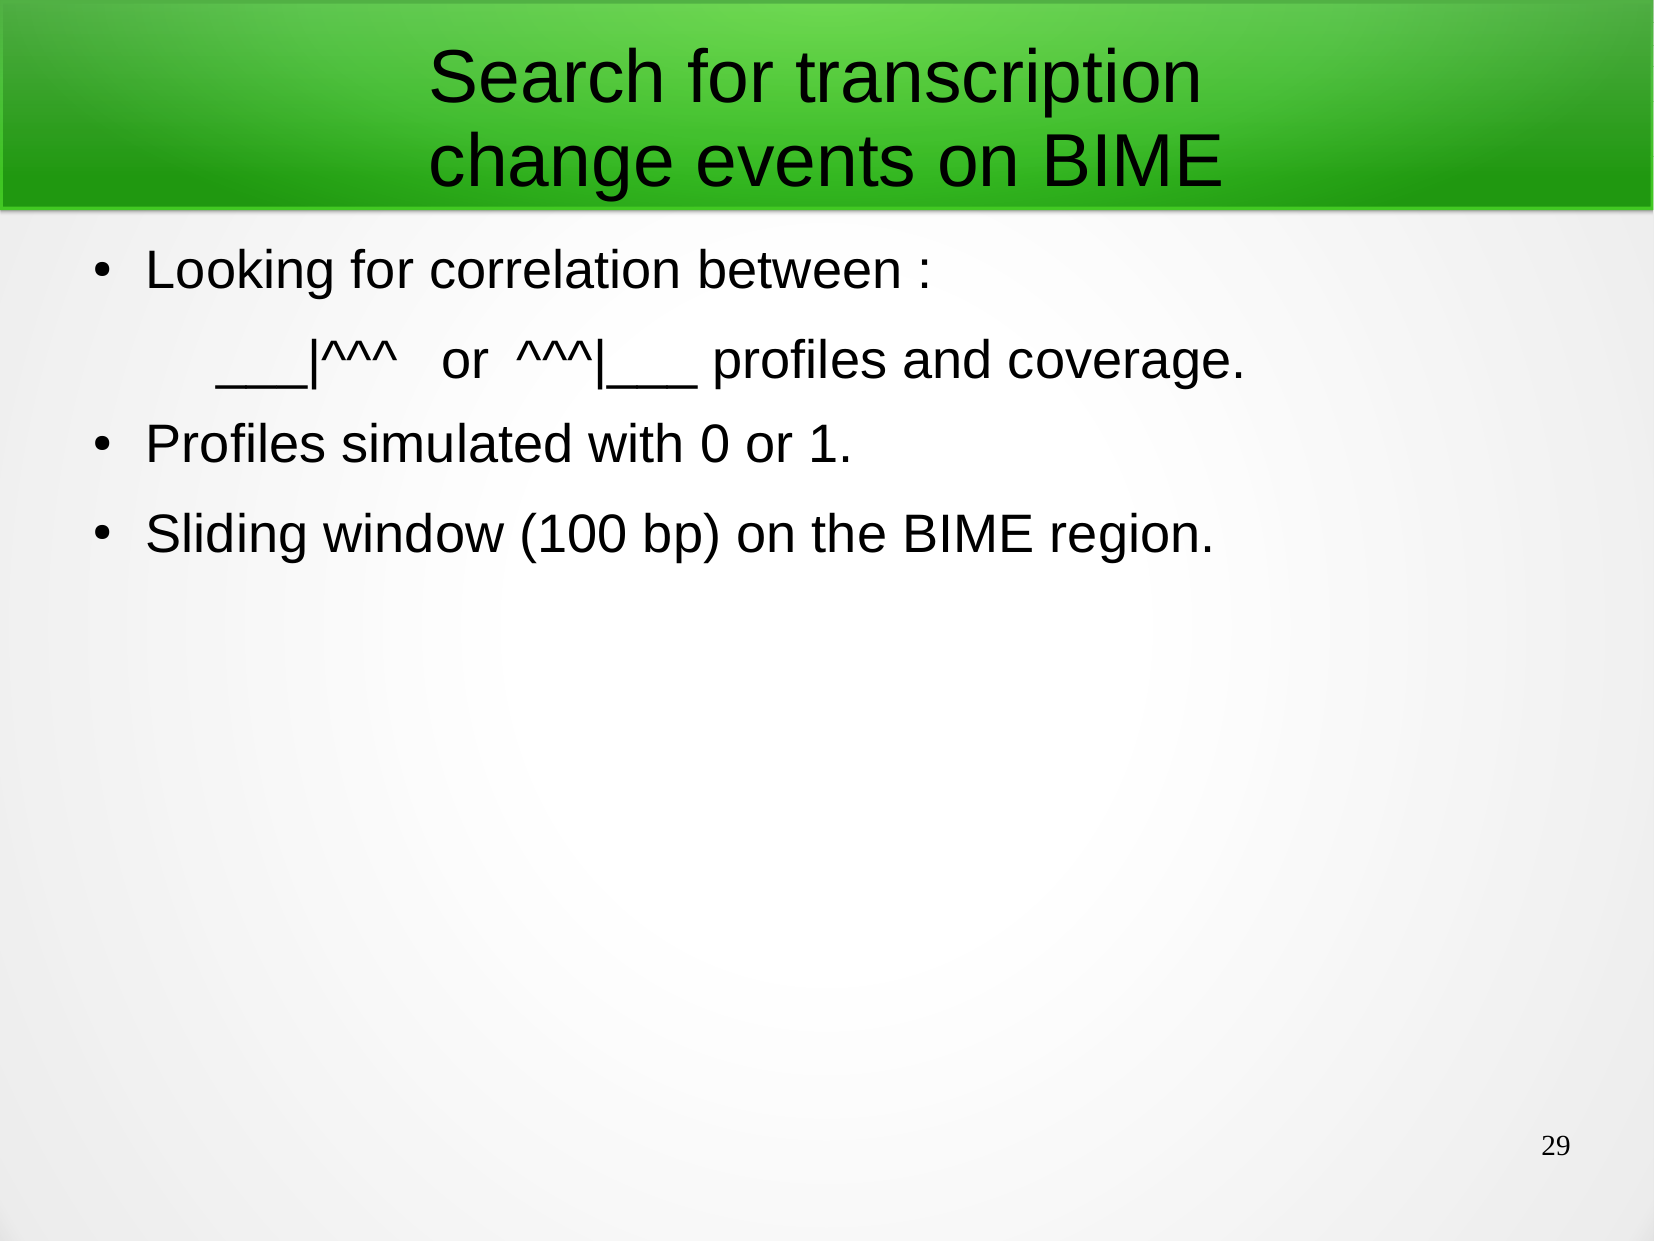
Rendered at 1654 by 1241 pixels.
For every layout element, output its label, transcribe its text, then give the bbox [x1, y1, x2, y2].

list Looking for correlation between : ___|^^^ or ^^^|___ profiles and coverage. Profiles simulated with 0 or 1. Sliding window (100 bp) on the BIME region. [75, 240, 1564, 1201]
title Search for transcription change events on BIME [82, 34, 1571, 203]
